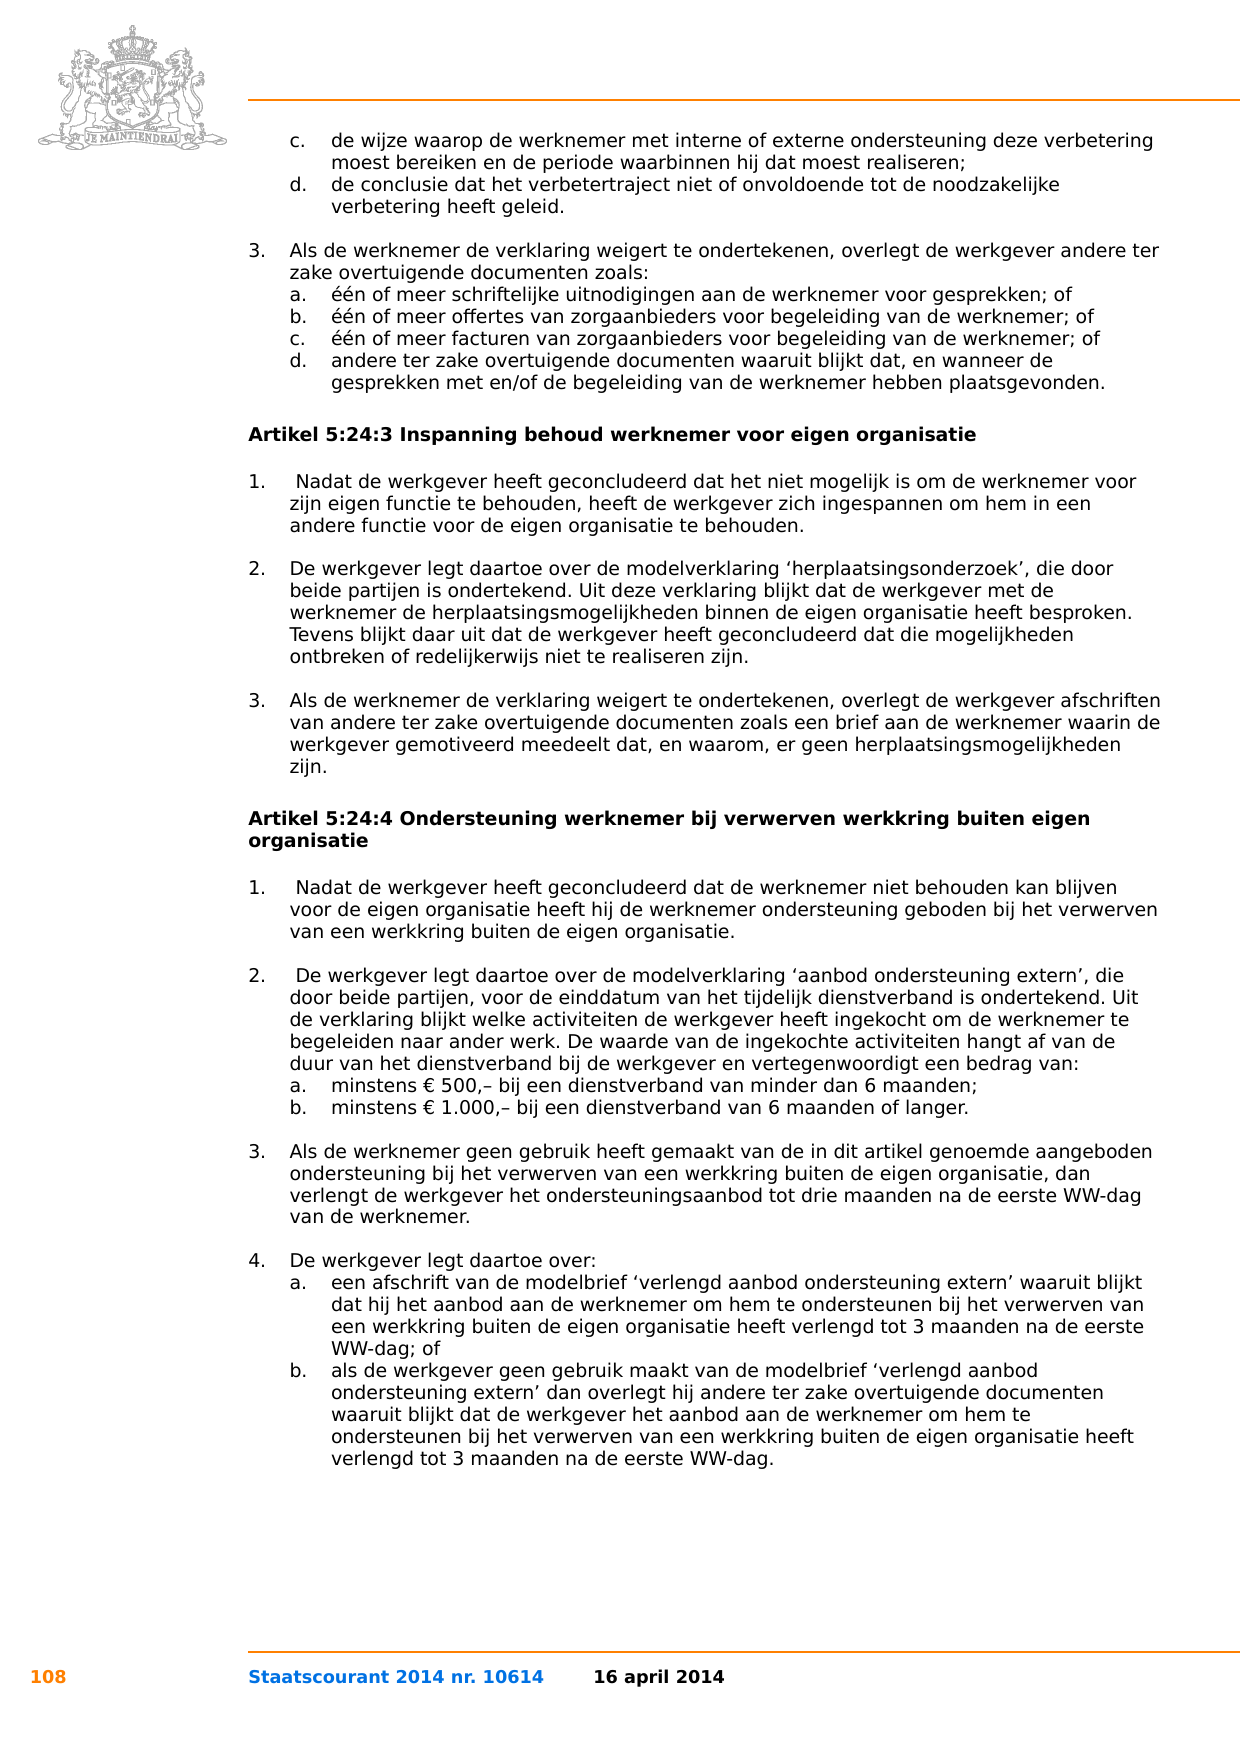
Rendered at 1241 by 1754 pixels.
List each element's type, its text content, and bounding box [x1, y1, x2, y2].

text b. één of meer offertes van zorgaanbieders voor begeleiding van de werknemer; of [289, 306, 1163, 328]
text a. één of meer schriftelijke uitnodigingen aan de werknemer voor gesprekken; of [289, 284, 1163, 306]
text c. één of meer facturen van zorgaanbieders voor begeleiding van de werknemer; of [289, 328, 1163, 349]
text b. als de werkgever geen gebruik maakt van de modelbrief ‘verlengd aanbod ondersteuning extern’ dan overlegt hij andere ter zake overtuigende documenten waaruit blijkt dat de werkgever het aanbod aan de werknemer om hem te ondersteunen bij het verwerven van een werkkring buiten de eigen organisatie heeft verlengd tot 3 maanden na de eerste WW-dag. [289, 1360, 1163, 1470]
subtitle Artikel 5:24:4 Ondersteuning werknemer bij verwerven werkkring buiten eigen organisatie [248, 808, 1163, 852]
text 1. Nadat de werkgever heeft geconcludeerd dat de werknemer niet behouden kan blijven voor de eigen organisatie heeft hij de werknemer ondersteuning geboden bij het verwerven van een werkkring buiten de eigen organisatie. [248, 877, 1163, 943]
text 3. Als de werknemer geen gebruik heeft gemaakt van de in dit artikel genoemde aangeboden ondersteuning bij het verwerven van een werkkring buiten de eigen organisatie, dan verlengt de werkgever het ondersteuningsaanbod tot drie maanden na de eerste WW-dag van de werknemer. [248, 1141, 1163, 1228]
picture [38, 25, 227, 150]
text 3. Als de werknemer de verklaring weigert te ondertekenen, overlegt de werkgever andere ter zake overtuigende documenten zoals: [248, 240, 1163, 284]
text c. de wijze waarop de werknemer met interne of externe ondersteuning deze verbetering moest bereiken en de periode waarbinnen hij dat moest realiseren; [289, 130, 1163, 174]
text 4. De werkgever legt daartoe over: [248, 1250, 1163, 1272]
text 3. Als de werknemer de verklaring weigert te ondertekenen, overlegt de werkgever afschriften van andere ter zake overtuigende documenten zoals een brief aan de werknemer waarin de werkgever gemotiveerd meedeelt dat, en waarom, er geen herplaatsingsmogelijkheden zijn. [248, 690, 1163, 778]
subtitle Artikel 5:24:3 Inspanning behoud werknemer voor eigen organisatie [248, 423, 1163, 446]
text b. minstens € 1.000,– bij een dienstverband van 6 maanden of langer. [289, 1097, 1163, 1119]
text a. een afschrift van de modelbrief ‘verlengd aanbod ondersteuning extern’ waaruit blijkt dat hij het aanbod aan de werknemer om hem te ondersteunen bij het verwerven van een werkkring buiten de eigen organisatie heeft verlengd tot 3 maanden na de eerste WW-dag; of [289, 1272, 1163, 1360]
text 2. De werkgever legt daartoe over de modelverklaring ‘herplaatsingsonderzoek’, die door beide partijen is ondertekend. Uit deze verklaring blijkt dat de werkgever met de werknemer de herplaatsingsmogelijkheden binnen de eigen organisatie heeft besproken. Tevens blijkt daar uit dat de werkgever heeft geconcludeerd dat die mogelijkheden ontbreken of redelijkerwijs niet te realiseren zijn. [248, 558, 1163, 668]
text d. andere ter zake overtuigende documenten waaruit blijkt dat, en wanneer de gesprekken met en/of de begeleiding van de werknemer hebben plaatsgevonden. [289, 349, 1163, 393]
text a. minstens € 500,– bij een dienstverband van minder dan 6 maanden; [289, 1075, 1163, 1097]
text 1. Nadat de werkgever heeft geconcludeerd dat het niet mogelijk is om de werknemer voor zijn eigen functie te behouden, heeft de werkgever zich ingespannen om hem in een andere functie voor de eigen organisatie te behouden. [248, 471, 1163, 536]
text 2. De werkgever legt daartoe over de modelverklaring ‘aanbod ondersteuning extern’, die door beide partijen, voor de einddatum van het tijdelijk dienstverband is ondertekend. Uit de verklaring blijkt welke activiteiten de werkgever heeft ingekocht om de werknemer te begeleiden naar ander werk. De waarde van de ingekochte activiteiten hangt af van de duur van het dienstverband bij de werkgever en vertegenwoordigt een bedrag van: [248, 965, 1163, 1075]
text d. de conclusie dat het verbetertraject niet of onvoldoende tot de noodzakelijke verbetering heeft geleid. [289, 174, 1163, 218]
